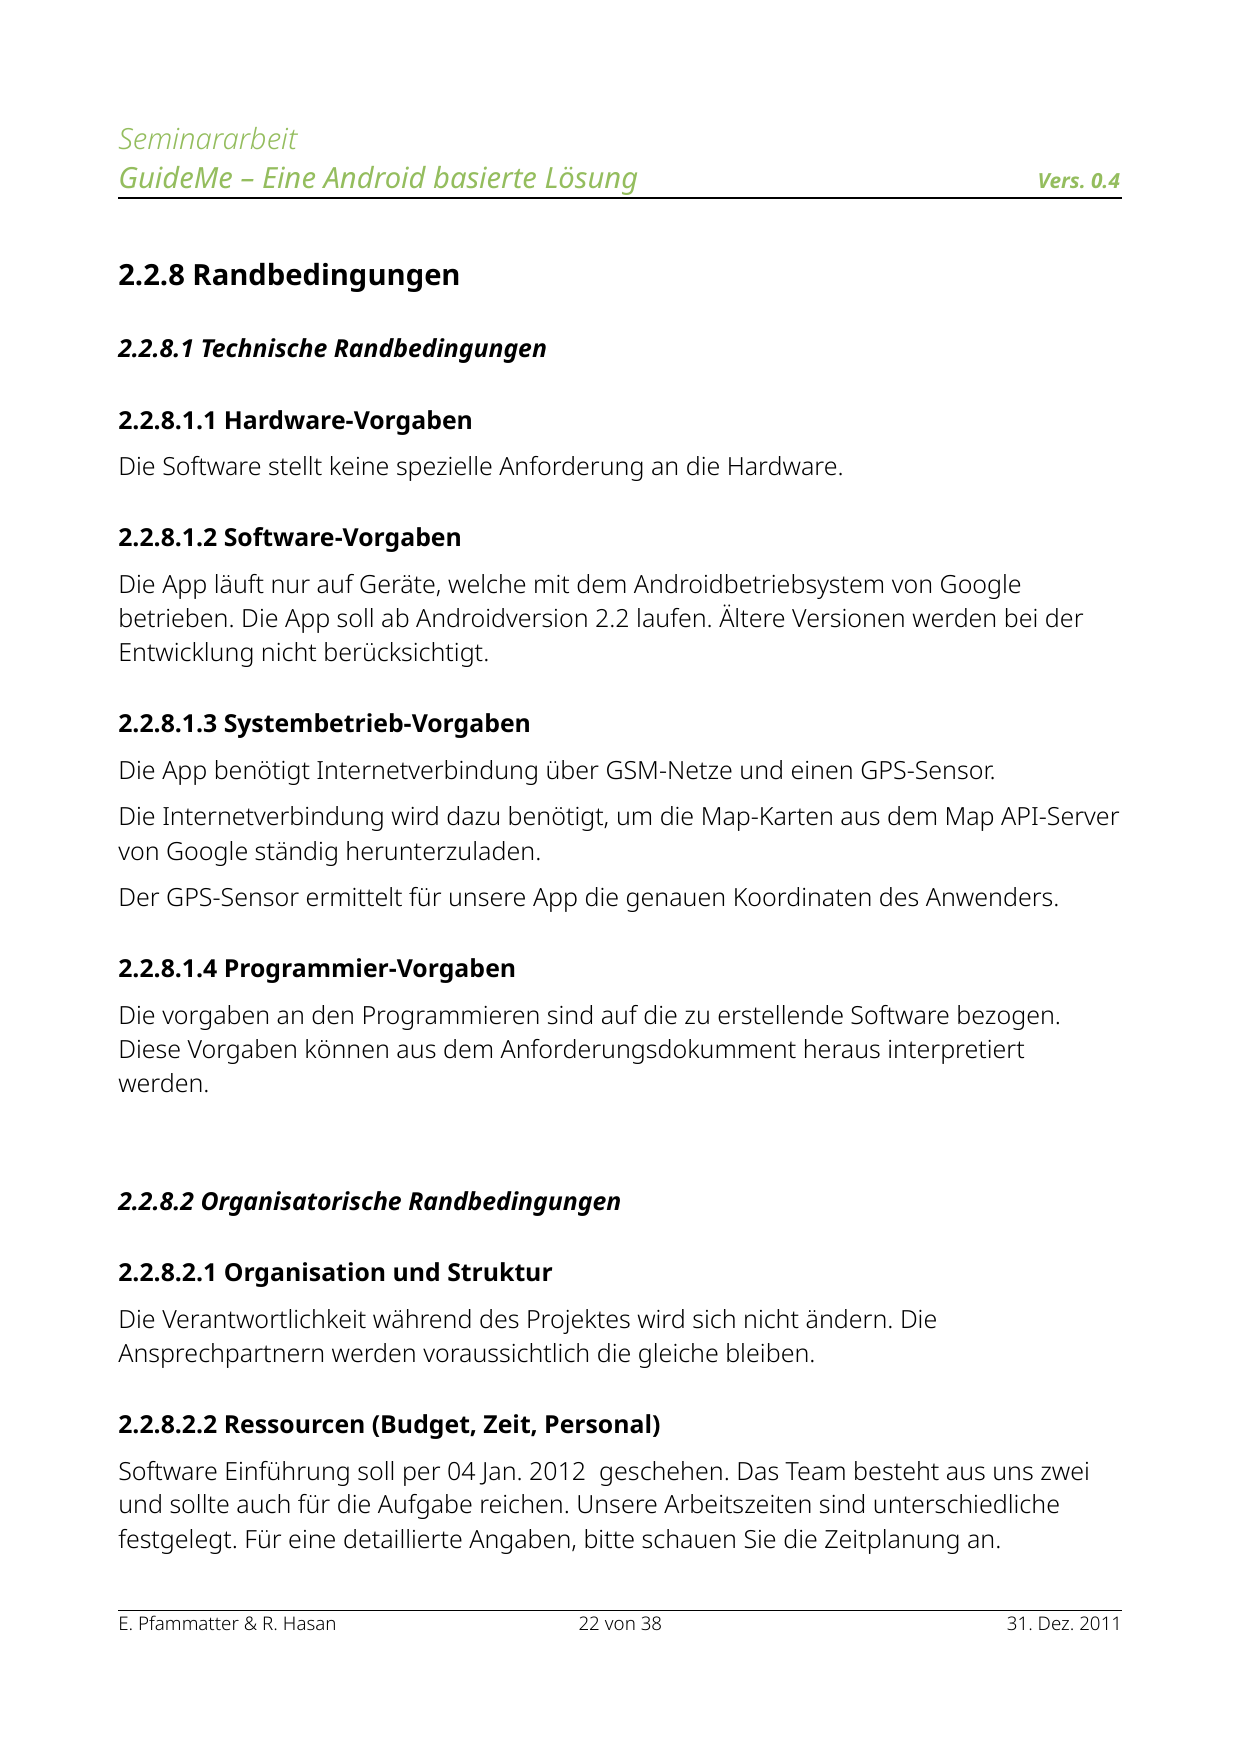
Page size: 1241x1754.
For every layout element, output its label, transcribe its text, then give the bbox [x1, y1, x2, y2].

subtitle 2.2.8.2.2 Ressourcen (Budget, Zeit, Personal) [118, 1407, 1122, 1441]
text Der GPS-Sensor ermittelt für unsere App die genauen Koordinaten des Anwenders. [118, 880, 1122, 914]
subtitle 2.2.8.1.3 Systembetrieb-Vorgaben [118, 706, 1122, 740]
text Die vorgaben an den Programmieren sind auf die zu erstellende Software bezogen. Diese Vorgaben können aus dem Anforderungsdokumment heraus interpretiert werden. [118, 997, 1122, 1100]
text Software Einführung soll per 04 Jan. 2012 geschehen. Das Team besteht aus uns zwei und sollte auch für die Aufgabe reichen. Unsere Arbeitszeiten sind unterschiedliche festgelegt. Für eine detaillierte Angaben, bitte schauen Sie die Zeitplanung an. [118, 1453, 1122, 1555]
subtitle 2.2.8.1.2 Software-Vorgaben [118, 520, 1122, 554]
text Die Software stellt keine spezielle Anforderung an die Hardware. [118, 449, 1122, 483]
subtitle 2.2.8.1.1 Hardware-Vorgaben [118, 402, 1122, 436]
subtitle 2.2.8.1 Technische Randbedingungen [118, 331, 1122, 365]
text Die App benötigt Internetverbindung über GSM-Netze und einen GPS-Sensor. [118, 752, 1122, 787]
subtitle 2.2.8.1.4 Programmier-Vorgaben [118, 951, 1122, 985]
subtitle 2.2.8.2.1 Organisation und Struktur [118, 1255, 1122, 1289]
text Die App läuft nur auf Geräte, welche mit dem Androidbetriebsystem von Google betrieben. Die App soll ab Androidversion 2.2 laufen. Ältere Versionen werden bei der Entwicklung nicht berücksichtigt. [118, 567, 1122, 669]
text Die Verantwortlichkeit während des Projektes wird sich nicht ändern. Die Ansprechpartnern werden voraussichtlich die gleiche bleiben. [118, 1301, 1122, 1369]
subtitle 2.2.8.2 Organisatorische Randbedingungen [118, 1184, 1122, 1217]
text Die Internetverbindung wird dazu benötigt, um die Map-Karten aus dem Map API-Server von Google ständig herunterzuladen. [118, 799, 1122, 867]
subtitle 2.2.8 Randbedingungen [118, 254, 1122, 294]
